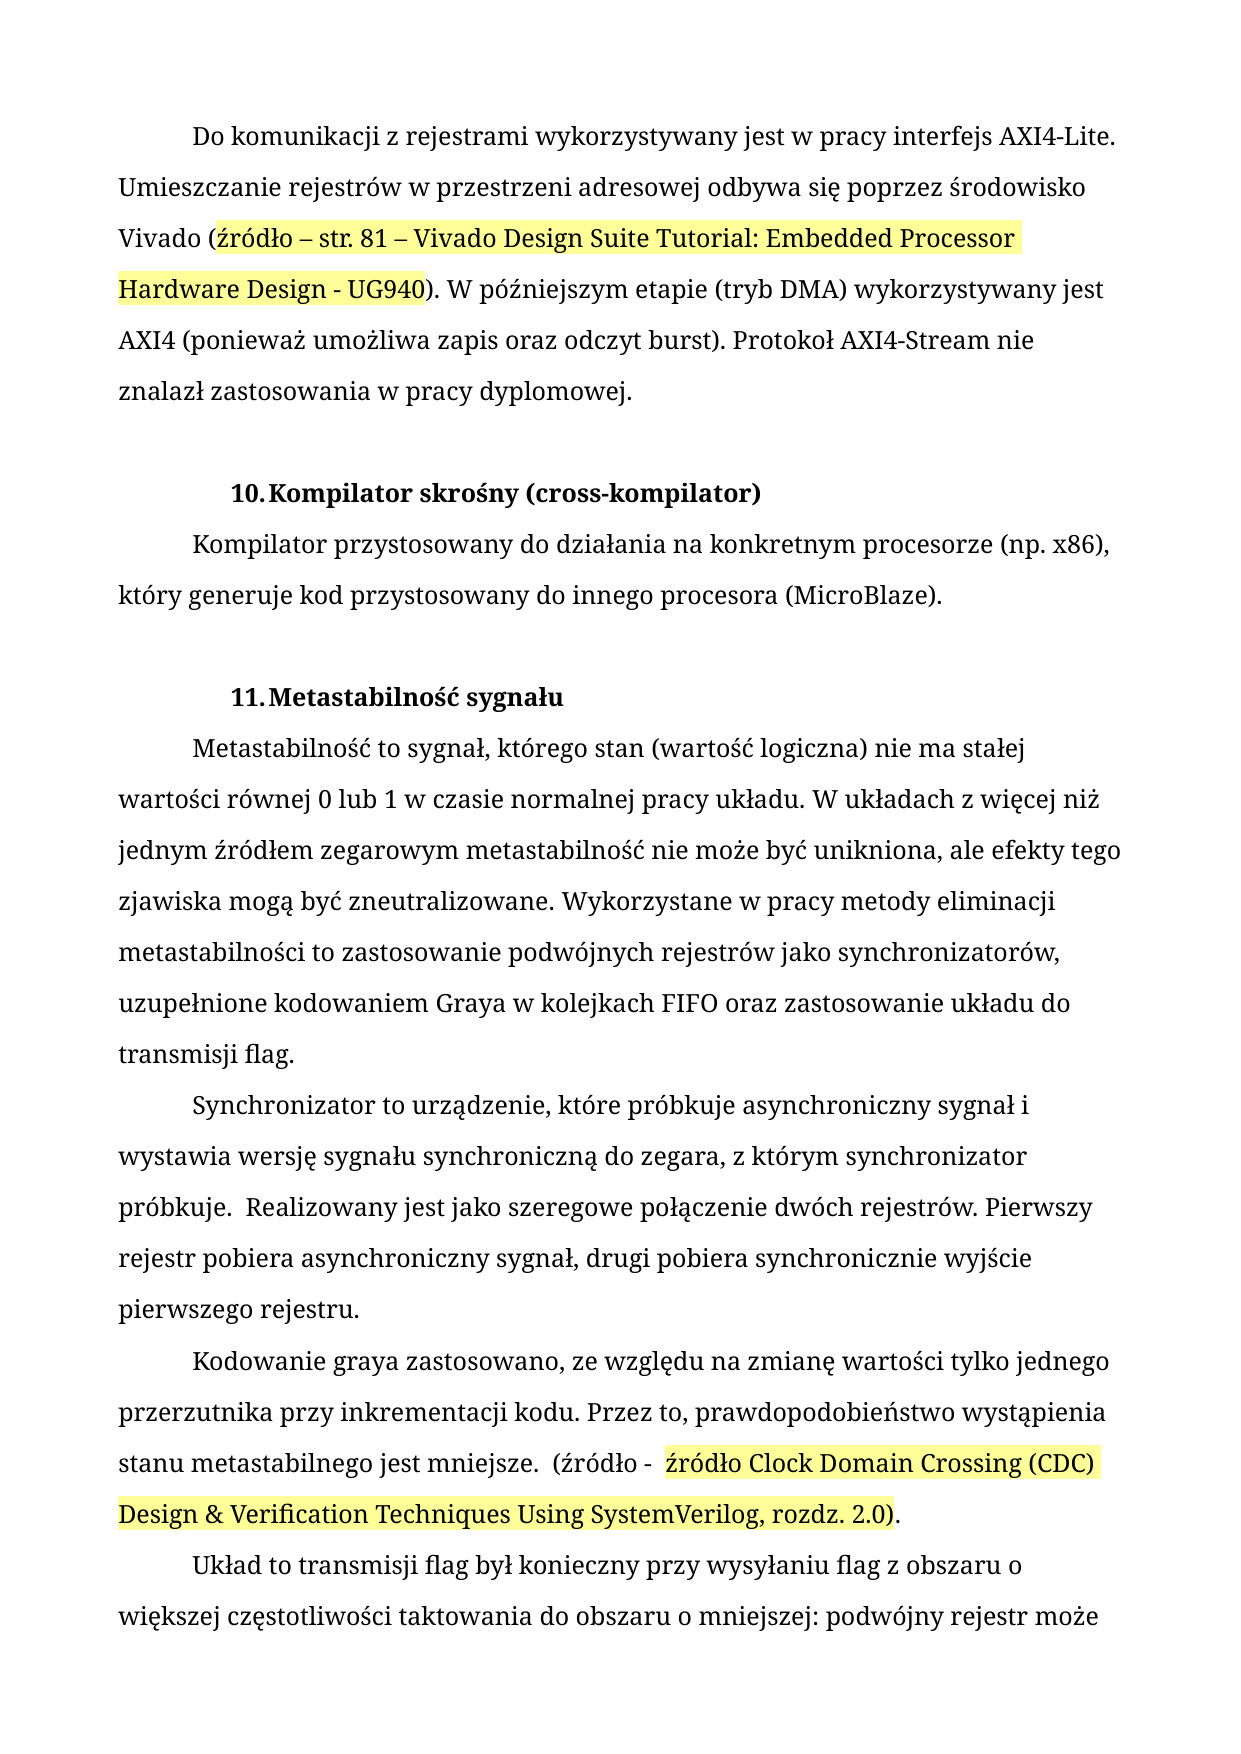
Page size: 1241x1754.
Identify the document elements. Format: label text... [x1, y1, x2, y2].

text Do komunikacji z rejestrami wykorzystywany jest w pracy interfejs AXI4-Lite. Umieszczanie rejestrów w przestrzeni adresowej odbywa się poprzez środowisko Vivado (źródło – str. 81 – Vivado Design Suite Tutorial: Embedded Processor Hardware Design - UG940). W późniejszym etapie (tryb DMA) wykorzystywany jest AXI4 (ponieważ umożliwa zapis oraz odczyt burst). Protokoł AXI4-Stream nie znalazł zastosowania w pracy dyplomowej. [118, 118, 1122, 407]
text Kompilator przystosowany do działania na konkretnym procesorze (np. x86), który generuje kod przystosowany do innego procesora (MicroBlaze). [118, 526, 1122, 612]
text Układ to transmisji flag był konieczny przy wysyłaniu flag z obszaru o większej częstotliwości taktowania do obszaru o mniejszej: podwójny rejestr może [118, 1547, 1122, 1632]
list Kompilator skrośny (cross-kompilator) [231, 475, 1122, 509]
list Metastabilność sygnału [231, 679, 1122, 714]
text Kodowanie graya zastosowano, ze względu na zmianę wartości tylko jednego przerzutnika przy inkrementacji kodu. Przez to, prawdopodobieństwo wystąpienia stanu metastabilnego jest mniejsze. (źródło - źródło Clock Domain Crossing (CDC) Design & Verification Techniques Using SystemVerilog, rozdz. 2.0). [118, 1343, 1122, 1530]
text Synchronizator to urządzenie, które próbkuje asynchroniczny sygnał i wystawia wersję sygnału synchroniczną do zegara, z którym synchronizator próbkuje. Realizowany jest jako szeregowe połączenie dwóch rejestrów. Pierwszy rejestr pobiera asynchroniczny sygnał, drugi pobiera synchronicznie wyjście pierwszego rejestru. [118, 1088, 1122, 1326]
text Metastabilność to sygnał, którego stan (wartość logiczna) nie ma stałej wartości równej 0 lub 1 w czasie normalnej pracy układu. W układach z więcej niż jednym źródłem zegarowym metastabilność nie może być unikniona, ale efekty tego zjawiska mogą być zneutralizowane. Wykorzystane w pracy metody eliminacji metastabilności to zastosowanie podwójnych rejestrów jako synchronizatorów, uzupełnione kodowaniem Graya w kolejkach FIFO oraz zastosowanie układu do transmisji flag. [118, 731, 1122, 1071]
